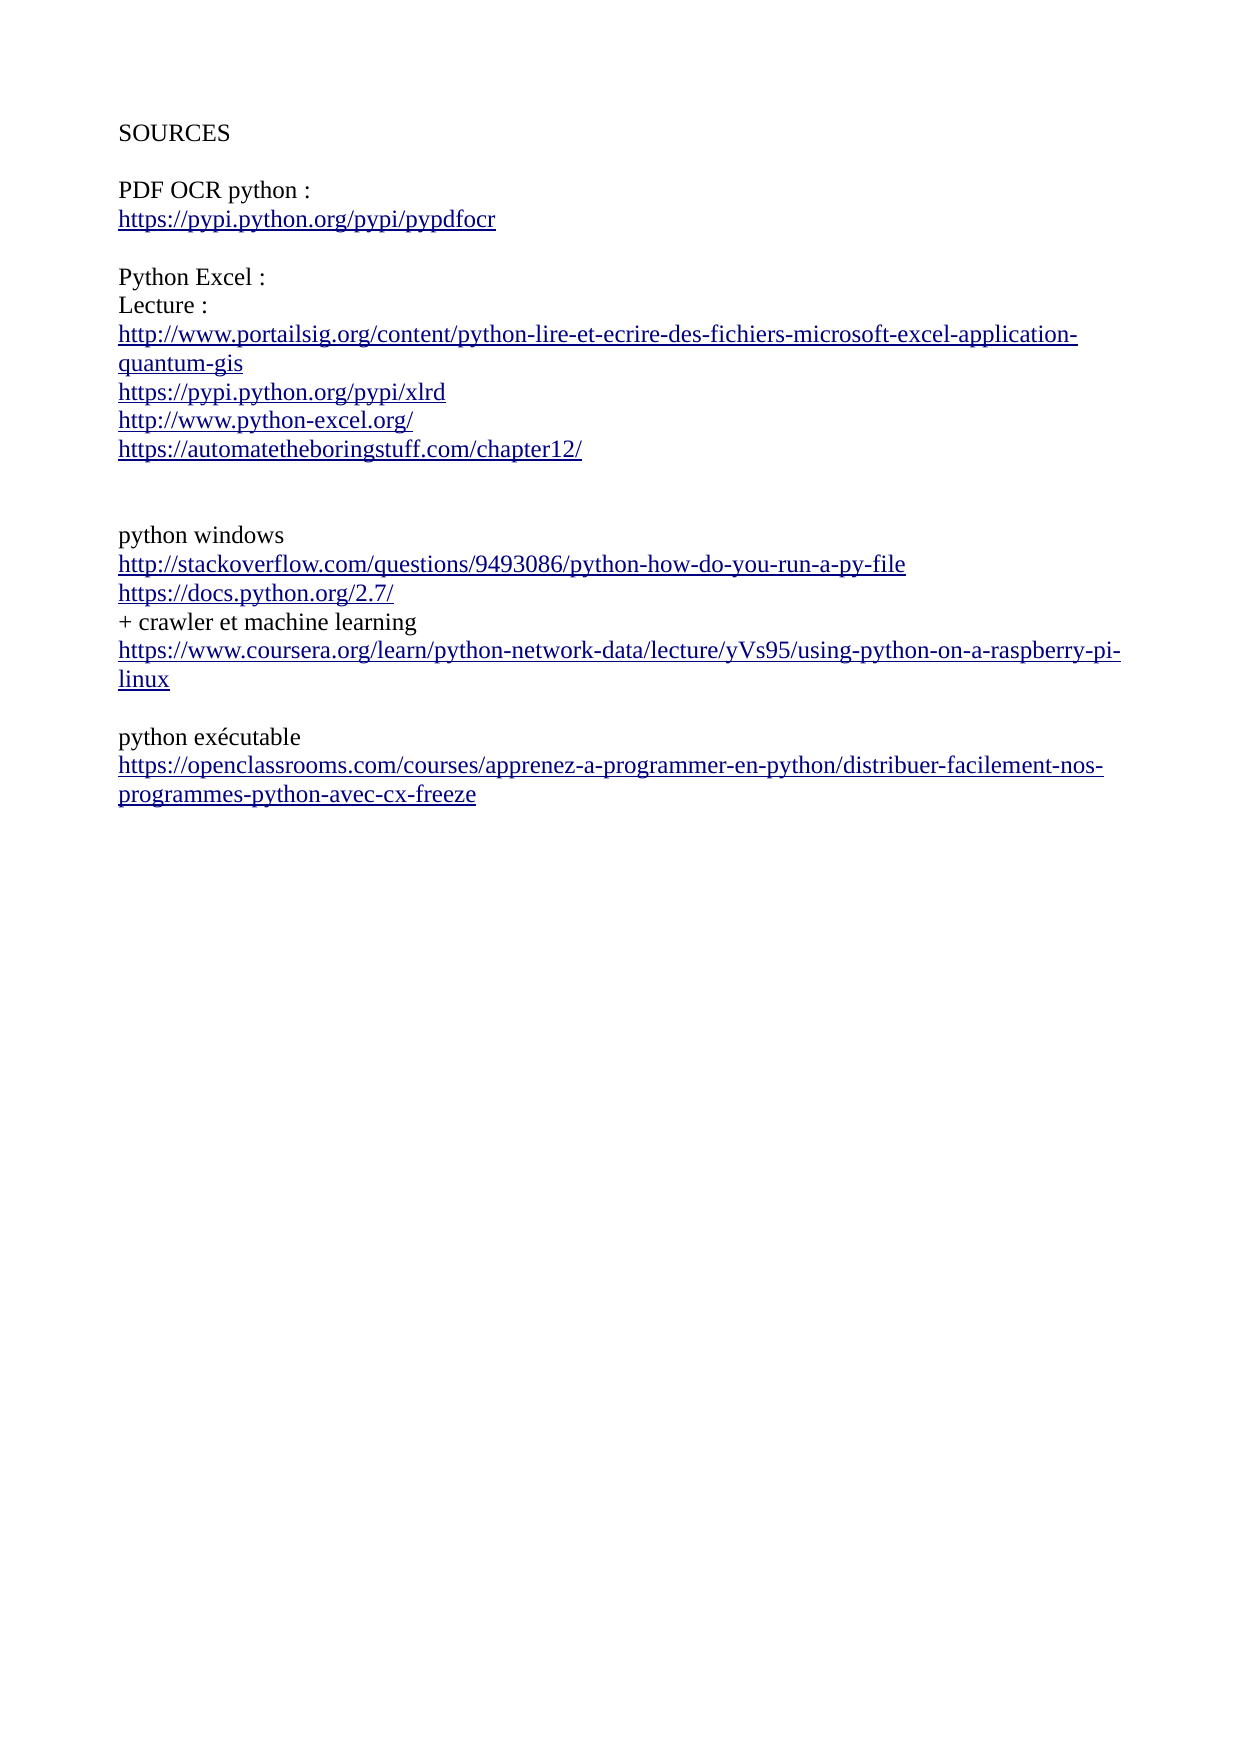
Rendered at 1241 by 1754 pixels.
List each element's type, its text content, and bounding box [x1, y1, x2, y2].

text https://pypi.python.org/pypi/pypdfocr [118, 204, 1122, 233]
text + crawler et machine learning [118, 607, 1122, 636]
text http://stackoverflow.com/questions/9493086/python-how-do-you-run-a-py-file [118, 549, 1122, 578]
text Lecture : [118, 291, 1122, 319]
text http://www.python-excel.org/ [118, 406, 1122, 434]
text https://automatetheboringstuff.com/chapter12/ [118, 434, 1122, 463]
text Python Excel : [118, 262, 1122, 291]
text SOURCES [118, 118, 1122, 147]
text https://openclassrooms.com/courses/apprenez-a-programmer-en-python/distribuer-facilement-nos-programmes-python-avec-cx-freeze [118, 751, 1122, 808]
text https://www.coursera.org/learn/python-network-data/lecture/yVs95/using-python-on-a-raspberry-pi-linux [118, 636, 1122, 693]
text https://pypi.python.org/pypi/xlrd [118, 377, 1122, 406]
text https://docs.python.org/2.7/ [118, 578, 1122, 607]
text http://www.portailsig.org/content/python-lire-et-ecrire-des-fichiers-microsoft-excel-application-quantum-gis [118, 319, 1122, 377]
text python exécutable [118, 722, 1122, 751]
text PDF OCR python : [118, 176, 1122, 204]
text python windows [118, 521, 1122, 549]
